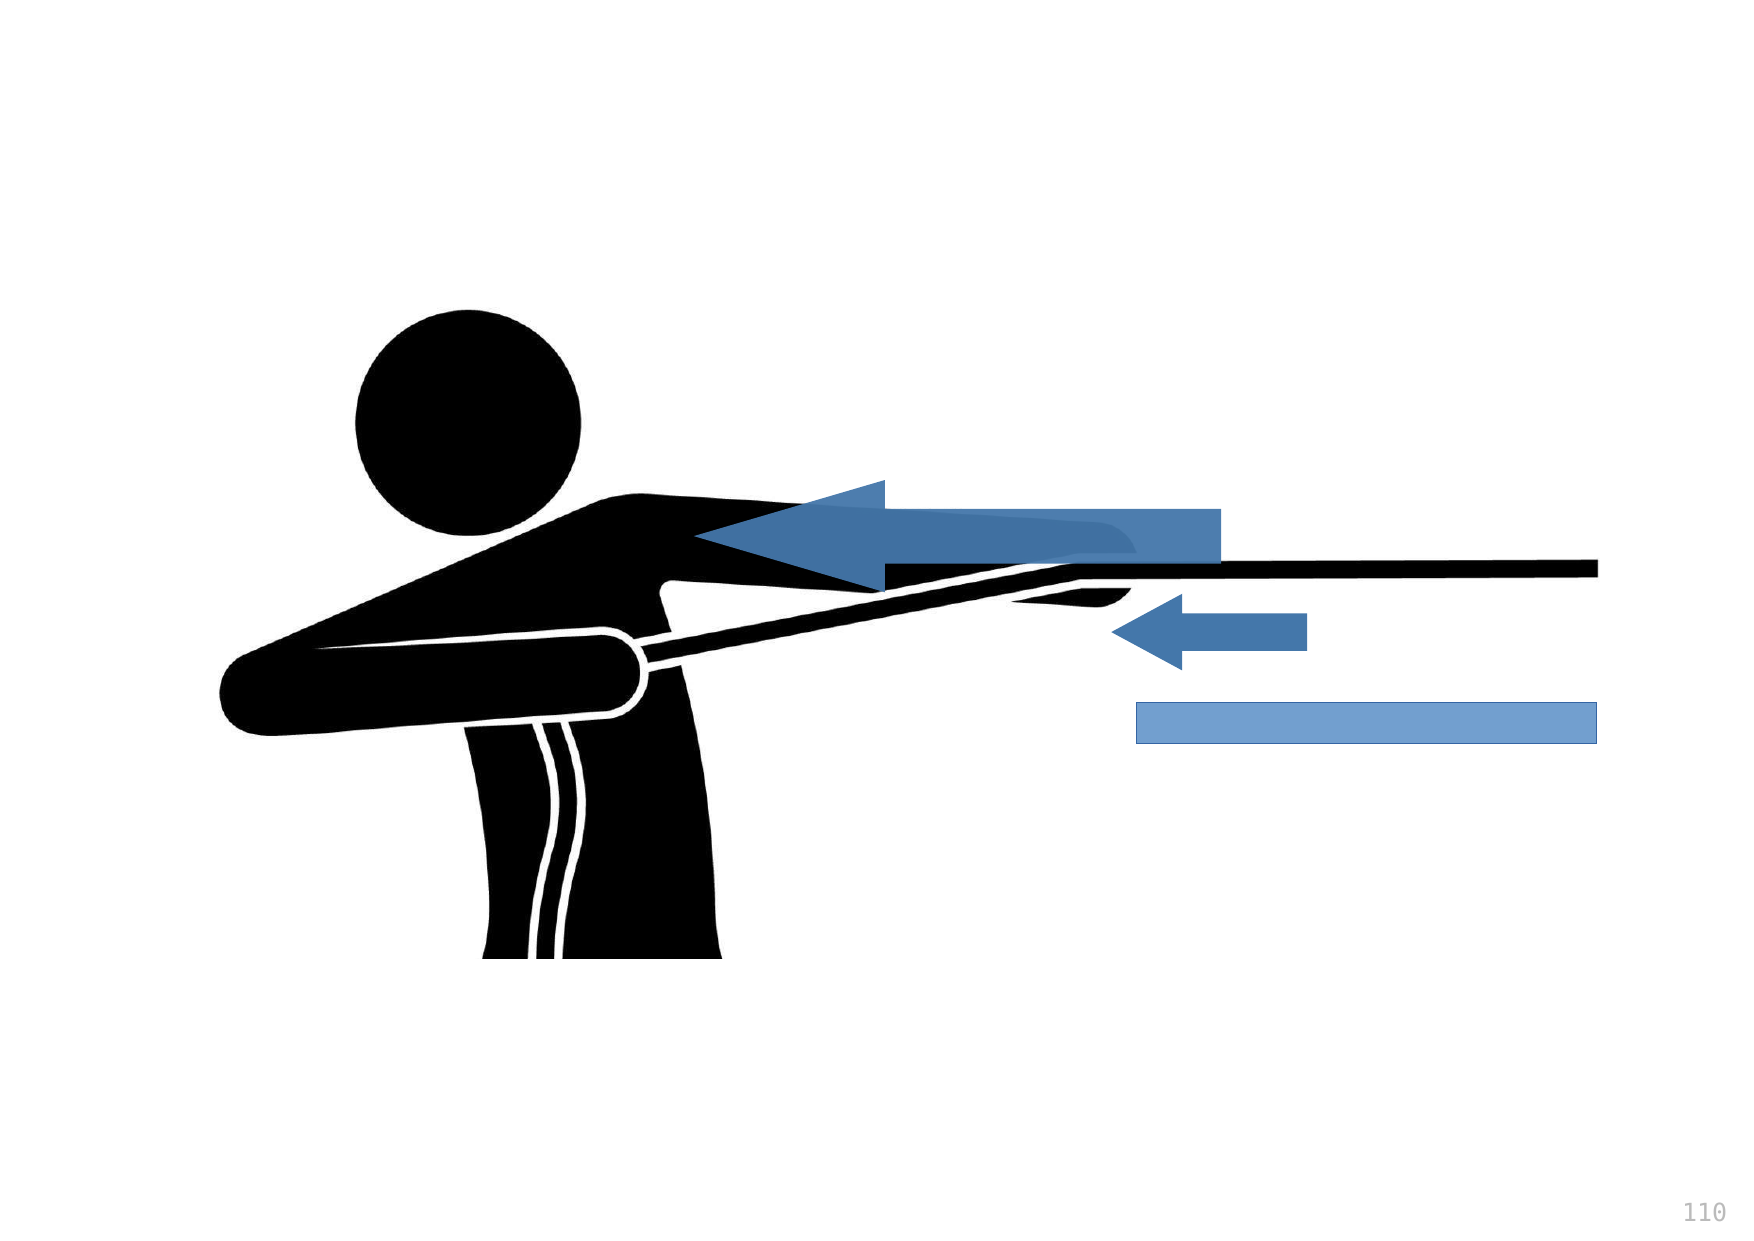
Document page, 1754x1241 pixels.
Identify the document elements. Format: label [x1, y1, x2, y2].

text_box [693, 480, 1222, 593]
text_box [1136, 702, 1597, 744]
text_box [1111, 593, 1308, 671]
picture [207, 299, 1606, 960]
